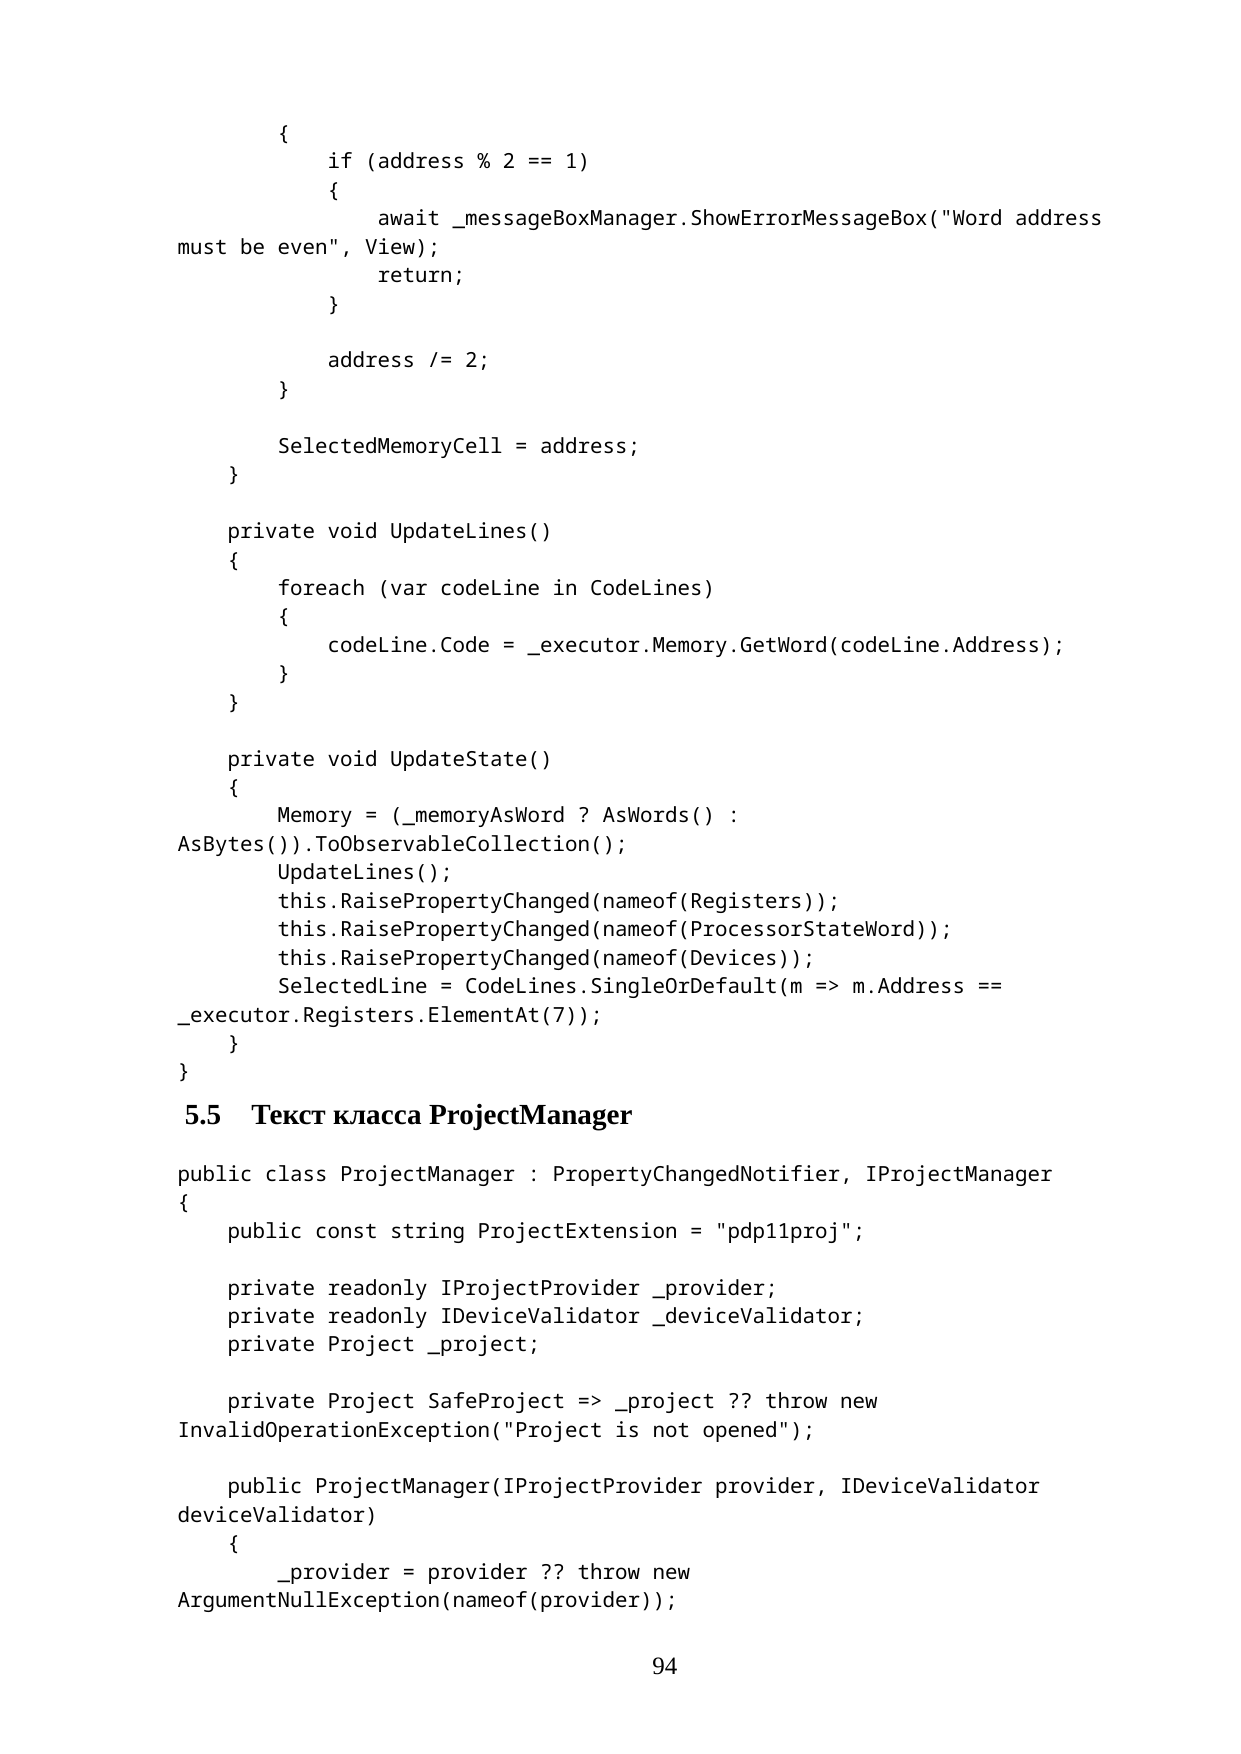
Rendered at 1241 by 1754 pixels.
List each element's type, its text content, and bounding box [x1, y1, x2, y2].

table_header public class ProjectManager : PropertyChangedNotifier, IProjectManager { public const string ProjectExtension = "pdp11proj"; private readonly IProjectProvider _provider; private readonly IDeviceValidator _deviceValidator; private Project _project; private Project SafeProject => _project ?? throw new InvalidOperationException("Project is not opened"); public ProjectManager(IProjectProvider provider, IDeviceValidator deviceValidator) { _provider = provider ?? throw new ArgumentNullException(nameof(provider)); [177, 1159, 1152, 1614]
subtitle Текст класса ProjectManager [177, 1097, 1152, 1130]
table_header { if (address % 2 == 1) { await _messageBoxManager.ShowErrorMessageBox("Word address must be even", View); return; } address /= 2; } SelectedMemoryCell = address; } private void UpdateLines() { foreach (var codeLine in CodeLines) { codeLine.Code = _executor.Memory.GetWord(codeLine.Address); } } private void UpdateState() { Memory = (_memoryAsWord ? AsWords() : AsBytes()).ToObservableCollection(); UpdateLines(); this.RaisePropertyChanged(nameof(Registers)); this.RaisePropertyChanged(nameof(ProcessorStateWord)); this.RaisePropertyChanged(nameof(Devices)); SelectedLine = CodeLines.SingleOrDefault(m => m.Address == _executor.Registers.ElementAt(7)); } } [177, 118, 1152, 1085]
